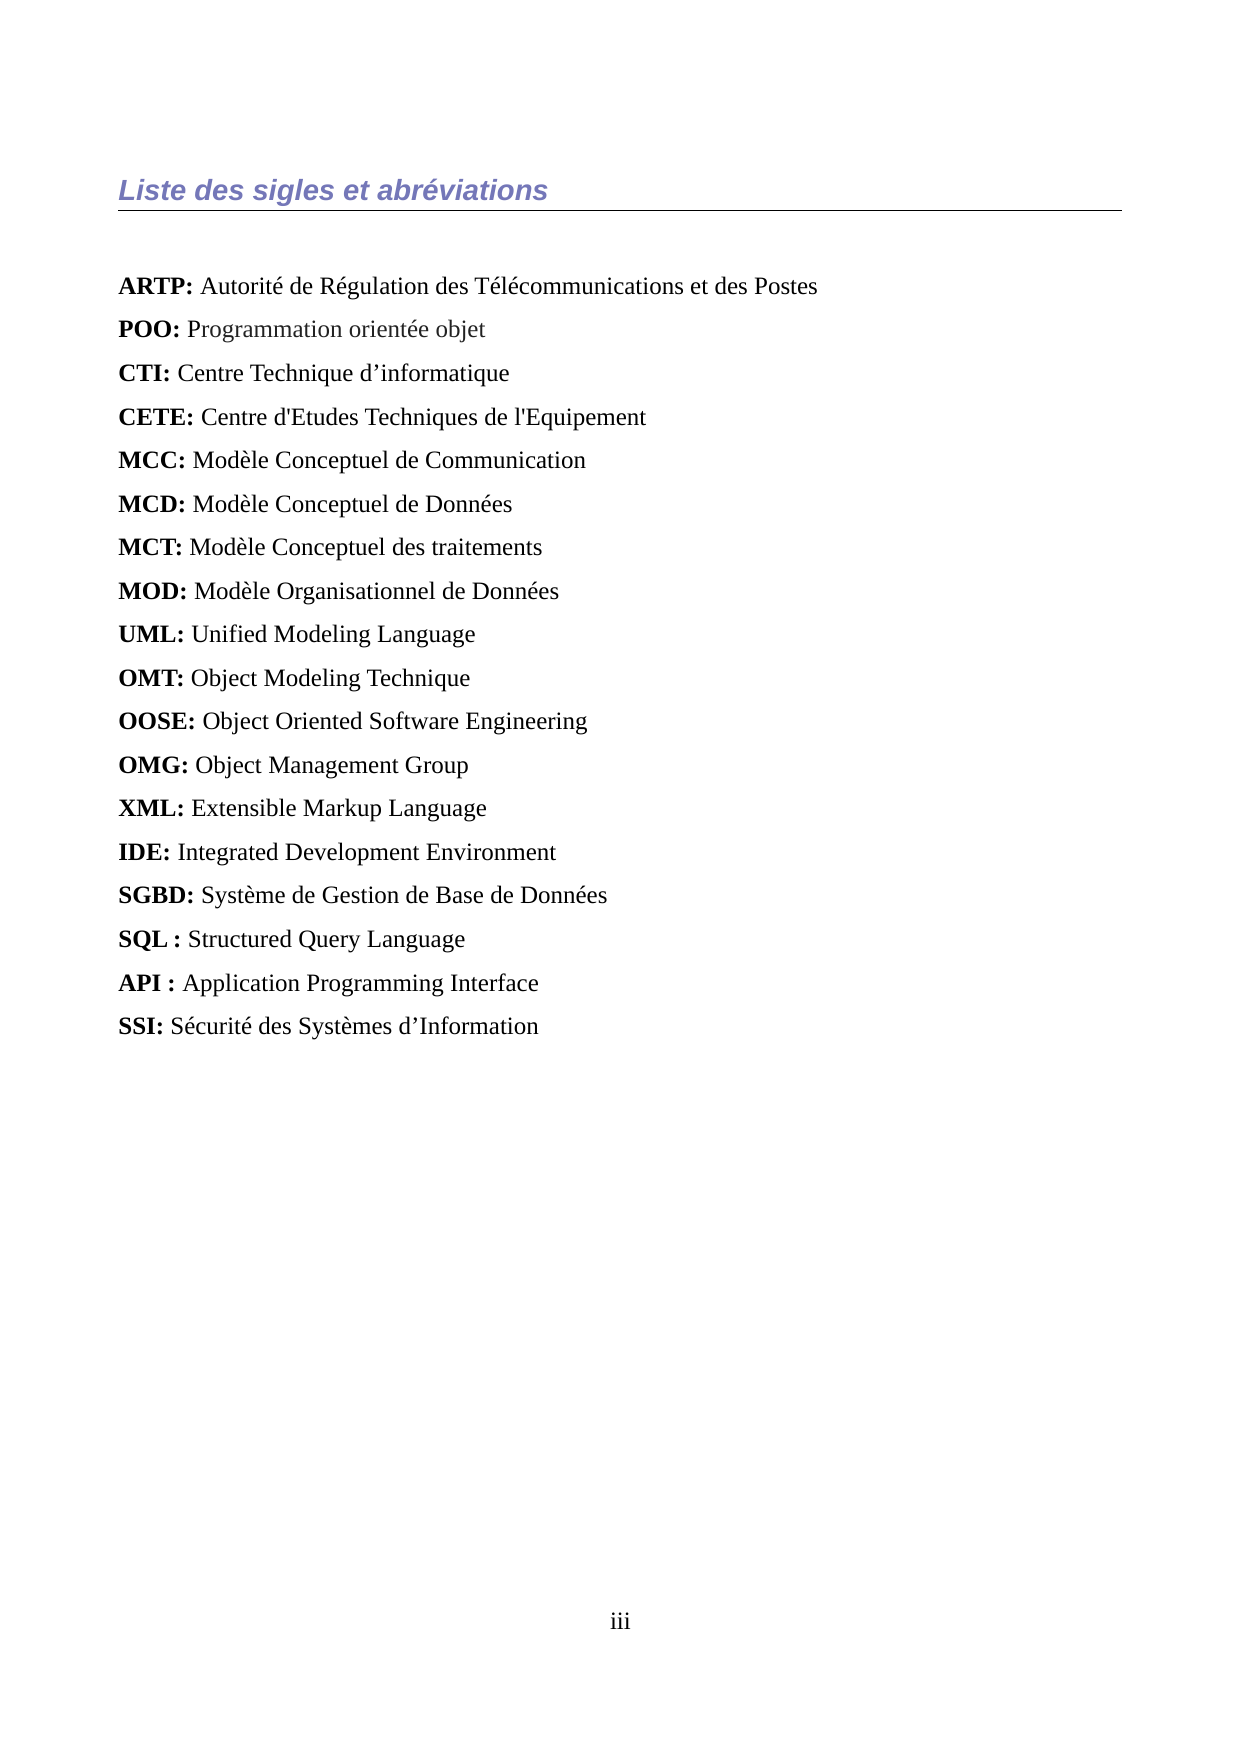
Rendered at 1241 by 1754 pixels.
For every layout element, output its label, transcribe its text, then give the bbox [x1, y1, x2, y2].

text CETE: Centre d'Etudes Techniques de l'Equipement [118, 402, 1122, 430]
text IDE: Integrated Development Environment [118, 837, 1122, 866]
text XML: Extensible Markup Language [118, 793, 1122, 822]
text SGBD: Système de Gestion de Base de Données [118, 881, 1122, 909]
text MCT: Modèle Conceptuel des traitements [118, 532, 1122, 561]
text ARTP: Autorité de Régulation des Télécommunications et des Postes [118, 271, 1122, 300]
text OMG: Object Management Group [118, 750, 1122, 779]
text MCD: Modèle Conceptuel de Données [118, 489, 1122, 517]
text UML: Unified Modeling Language [118, 619, 1122, 648]
text OMT: Object Modeling Technique [118, 663, 1122, 692]
text SSI: Sécurité des Systèmes d’Information [118, 1011, 1122, 1040]
text SQL : Structured Query Language [118, 924, 1122, 953]
text POO: Programmation orientée objet [118, 314, 1122, 343]
text CTI: Centre Technique d’informatique [118, 358, 1122, 387]
text API : Application Programming Interface [118, 968, 1122, 996]
text MCC: Modèle Conceptuel de Communication [118, 445, 1122, 474]
subtitle Liste des sigles et abréviations [118, 173, 1122, 210]
text MOD: Modèle Organisationnel de Données [118, 576, 1122, 604]
text OOSE: Object Oriented Software Engineering [118, 706, 1122, 735]
